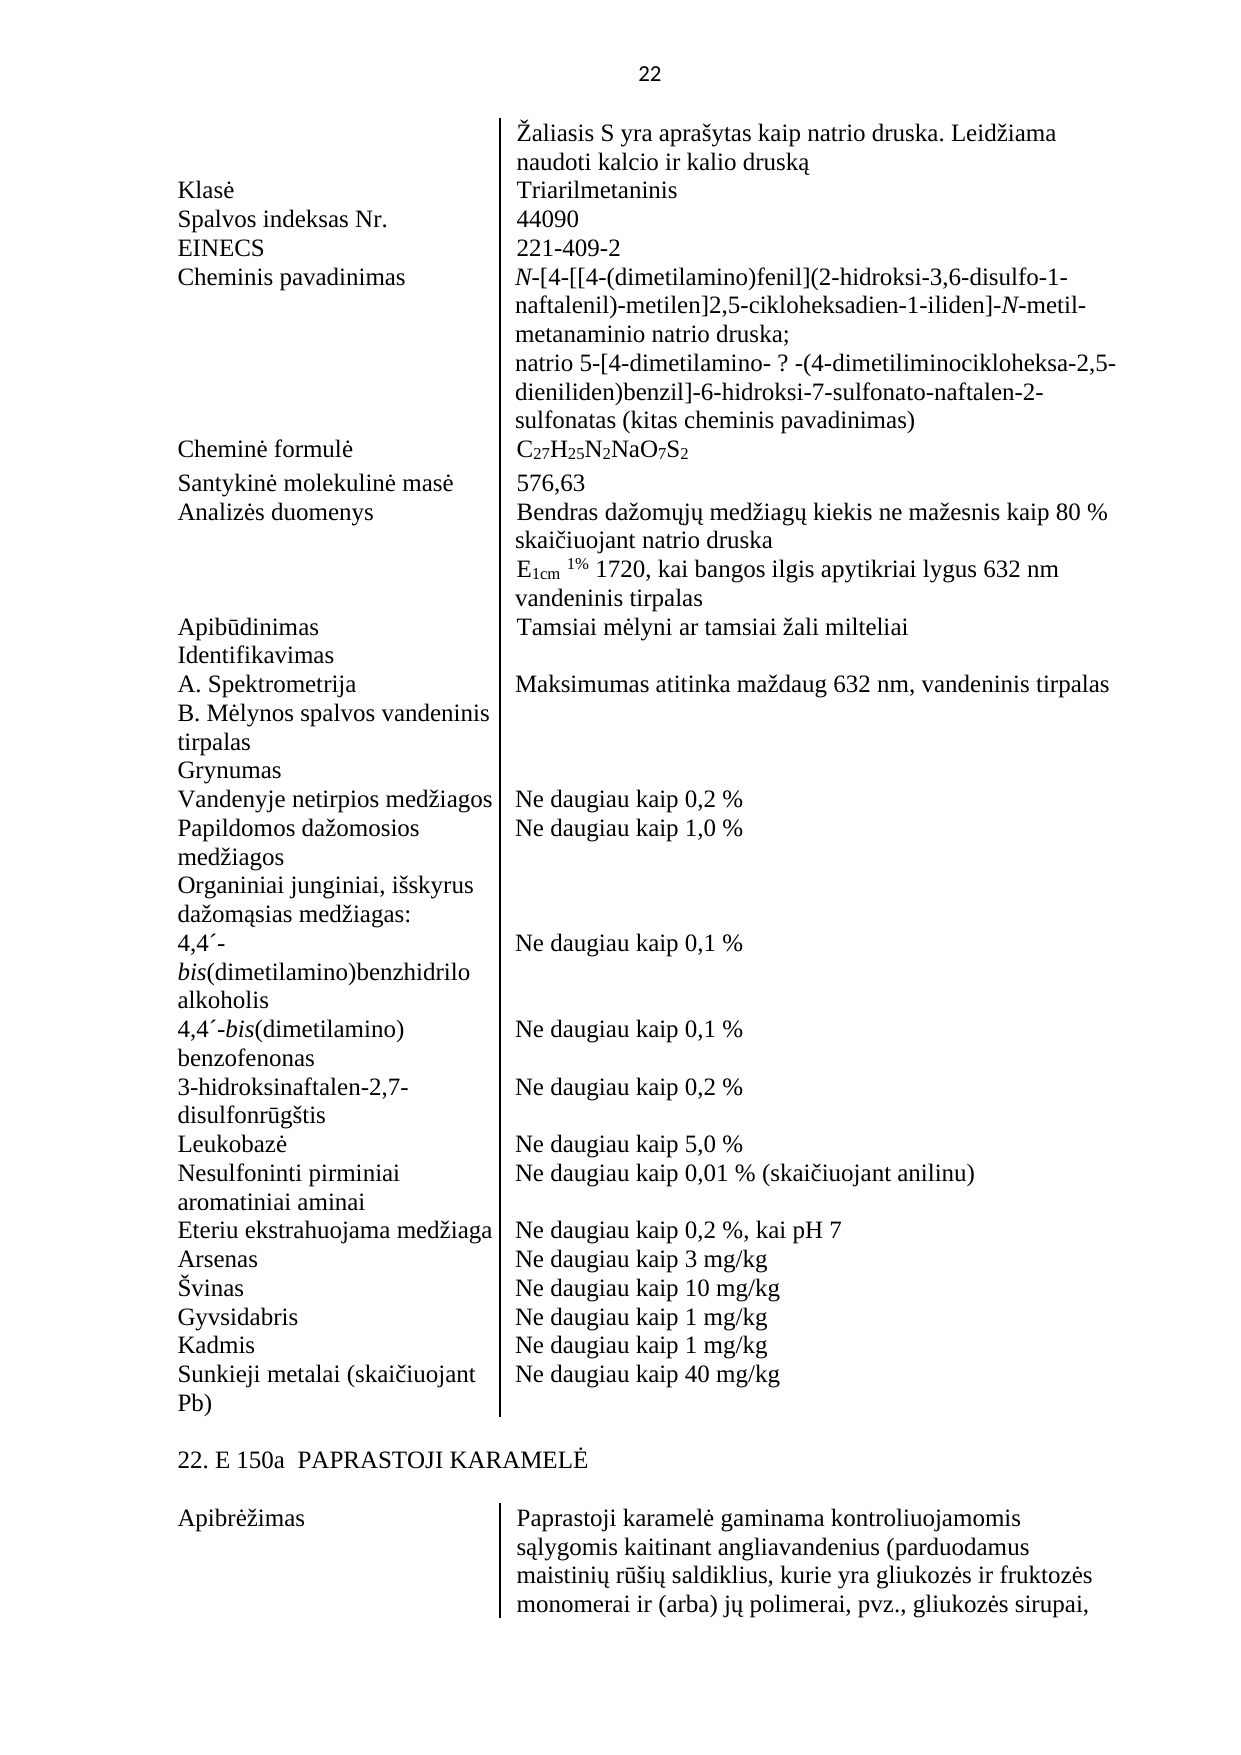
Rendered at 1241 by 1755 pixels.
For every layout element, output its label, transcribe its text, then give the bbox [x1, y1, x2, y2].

table_cell C27H25N2NaO7S2 [501, 434, 1122, 468]
table_cell E1cm 1% 1720, kai bangos ilgis apytikriai lygus 632 nm vandeninis tirpalas [501, 554, 1122, 612]
table_cell Cheminė formulė [177, 434, 499, 468]
table_cell Ne daugiau kaip 1 mg/kg [501, 1331, 1122, 1359]
table_cell Žaliasis S yra aprašytas kaip natrio druska. Leidžiama naudoti kalcio ir kalio druską [501, 118, 1122, 176]
table_cell 576,63 [501, 468, 1122, 497]
table_cell Bendras dažomųjų medžiagų kiekis ne mažesnis kaip 80 % skaičiuojant natrio druska [501, 497, 1122, 554]
table_cell Švinas [177, 1273, 499, 1302]
table_cell Gyvsidabris [177, 1302, 499, 1331]
table_cell [177, 118, 499, 176]
table_cell Ne daugiau kaip 0,2 % [501, 784, 1122, 813]
table_cell Ne daugiau kaip 40 mg/kg [501, 1359, 1122, 1417]
table_cell Ne daugiau kaip 5,0 % [501, 1129, 1122, 1158]
table_cell Ne daugiau kaip 0,2 %, kai pH 7 [501, 1216, 1122, 1244]
table_cell Cheminis pavadinimas [177, 262, 499, 434]
table_cell Analizės duomenys [177, 497, 499, 554]
table_cell Tamsiai mėlyni ar tamsiai žali milteliai [501, 612, 1122, 641]
table_cell Maksimumas atitinka maždaug 632 nm, vandeninis tirpalas [501, 669, 1122, 698]
table_cell [501, 756, 1122, 784]
table_cell Ne daugiau kaip 1 mg/kg [501, 1302, 1122, 1331]
table_cell Sunkieji metalai (skaičiuojant Pb) [177, 1359, 499, 1417]
table_cell A. Spektrometrija [177, 669, 499, 698]
table_cell [177, 554, 499, 612]
table_cell Vandenyje netirpios medžiagos [177, 784, 499, 813]
table_cell B. Mėlynos spalvos vandeninis tirpalas [177, 698, 499, 756]
table_cell Apibūdinimas [177, 612, 499, 641]
table_cell Kadmis [177, 1331, 499, 1359]
table_cell Leukobazė [177, 1129, 499, 1158]
table_cell [501, 698, 1122, 756]
table_cell Organiniai junginiai, išskyrus dažomąsias medžiagas: [177, 871, 499, 928]
table_cell [501, 871, 1122, 928]
table_cell Nesulfoninti pirminiai aromatiniai aminai [177, 1158, 499, 1216]
table_cell Ne daugiau kaip 0,1 % [501, 928, 1122, 1014]
table_cell Identifikavimas [177, 641, 499, 669]
table_cell Ne daugiau kaip 10 mg/kg [501, 1273, 1122, 1302]
table_cell Papildomos dažomosios medžiagos [177, 813, 499, 871]
table_cell Triarilmetaninis [501, 176, 1122, 204]
table_cell Apibrėžimas [177, 1503, 499, 1618]
table_cell 221-409-2 [501, 233, 1122, 262]
table_cell 22. E 150a PAPRASTOJI KARAMELĖ [177, 1417, 1122, 1503]
table_cell Ne daugiau kaip 1,0 % [501, 813, 1122, 871]
table_cell 3-hidroksinaftalen-2,7-disulfonrūgštis [177, 1072, 499, 1129]
table_cell Ne daugiau kaip 0,01 % (skaičiuojant anilinu) [501, 1158, 1122, 1216]
table_cell EINECS [177, 233, 499, 262]
table_cell Klasė [177, 176, 499, 204]
table_cell Paprastoji karamelė gaminama kontroliuojamomis sąlygomis kaitinant angliavandenius (parduodamus maistinių rūšių saldiklius, kurie yra gliukozės ir fruktozės monomerai ir (arba) jų polimerai, pvz., gliukozės sirupai, [501, 1503, 1122, 1618]
table_cell 4,4´-bis(dimetilamino)benzhidrilo alkoholis [177, 928, 499, 1014]
table_cell Ne daugiau kaip 3 mg/kg [501, 1244, 1122, 1273]
table_cell Arsenas [177, 1244, 499, 1273]
table_cell Ne daugiau kaip 0,2 % [501, 1072, 1122, 1129]
table_cell Spalvos indeksas Nr. [177, 204, 499, 233]
table_cell N-[4-[[4-(dimetilamino)fenil](2-hidroksi-3,6-disulfo-1-naftalenil)-metilen]2,5-cikloheksadien-1-iliden]-N-metil-metanaminio natrio druska; natrio 5-[4-dimetilamino- ?alfa -(4-dimetiliminocikloheksa-2,5-dieniliden)benzil]-6-hidroksi-7-sulfonato-naftalen-2-sulfonatas (kitas cheminis pavadinimas) [501, 262, 1122, 434]
table_cell Ne daugiau kaip 0,1 % [501, 1014, 1122, 1072]
table_cell 44090 [501, 204, 1122, 233]
table_cell Eteriu ekstrahuojama medžiaga [177, 1216, 499, 1244]
table_cell 4,4´-bis(dimetilamino) benzofenonas [177, 1014, 499, 1072]
table_cell Santykinė molekulinė masė [177, 468, 499, 497]
table_cell Grynumas [177, 756, 499, 784]
table_cell [501, 641, 1122, 669]
